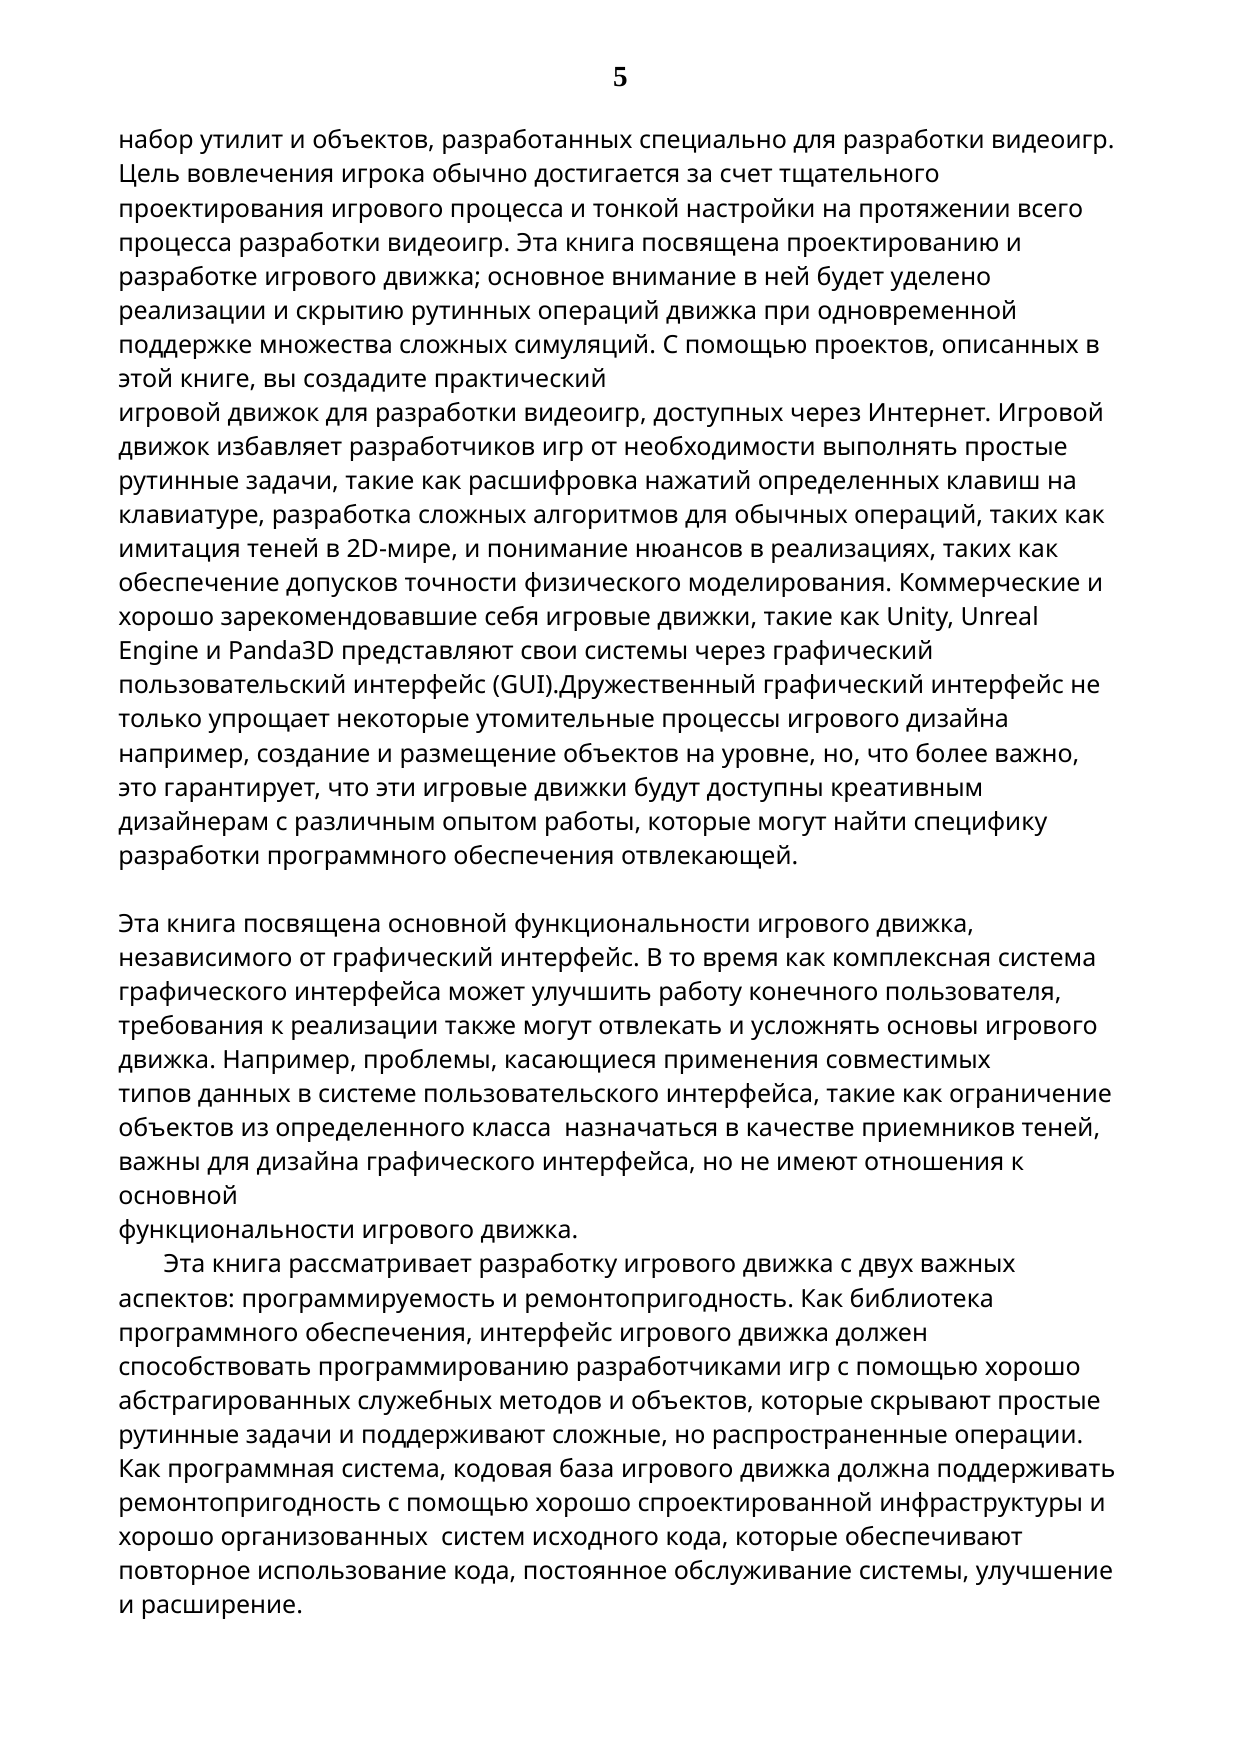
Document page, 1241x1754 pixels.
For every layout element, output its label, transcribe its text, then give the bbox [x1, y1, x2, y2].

text Эта книга рассматривает разработку игрового движка с двух важных аспектов: программируемость и ремонтопригодность. Как библиотека программного обеспечения, интерфейс игрового движка должен способствовать программированию разработчиками игр с помощью хорошо абстрагированных служебных методов и объектов, которые скрывают простые рутинные задачи и поддерживают сложные, но распространенные операции. Как программная система, кодовая база игрового движка должна поддерживать ремонтопригодность с помощью хорошо спроектированной инфраструктуры и хорошо организованных систем исходного кода, которые обеспечивают повторное использование кода, постоянное обслуживание системы, улучшение и расширение. [118, 1246, 1122, 1621]
text требования к реализации также могут отвлекать и усложнять основы игрового движка. Например, проблемы, касающиеся применения совместимых [118, 1008, 1122, 1076]
text Эта книга посвящена основной функциональности игрового движка, независимого от графический интерфейс. В то время как комплексная система графического интерфейса может улучшить работу конечного пользователя, [118, 906, 1122, 1008]
text набор утилит и объектов, разработанных специально для разработки видеоигр. Цель вовлечения игрока обычно достигается за счет тщательного проектирования игрового процесса и тонкой настройки на протяжении всего процесса разработки видеоигр. Эта книга посвящена проектированию и разработке игрового движка; основное внимание в ней будет уделено реализации и скрытию рутинных операций движка при одновременной поддержке множества сложных симуляций. С помощью проектов, описанных в этой книге, вы создадите практический [118, 122, 1122, 394]
text типов данных в системе пользовательского интерфейса, такие как ограничение объектов из определенного класса назначаться в качестве приемников теней, важны для дизайна графического интерфейса, но не имеют отношения к основной [118, 1076, 1122, 1212]
text игровой движок для разработки видеоигр, доступных через Интернет. Игровой движок избавляет разработчиков игр от необходимости выполнять простые рутинные задачи, такие как расшифровка нажатий определенных клавиш на клавиатуре, разработка сложных алгоритмов для обычных операций, таких как имитация теней в 2D-мире, и понимание нюансов в реализациях, таких как обеспечение допусков точности физического моделирования. Коммерческие и хорошо зарекомендовавшие себя игровые движки, такие как Unity, Unreal [118, 394, 1122, 633]
text функциональности игрового движка. [118, 1212, 1122, 1246]
text Engine и Panda3D представляют свои системы через графический пользовательский интерфейс (GUI).Дружественный графический интерфейс не только упрощает некоторые утомительные процессы игрового дизайна например, создание и размещение объектов на уровне, но, что более важно, это гарантирует, что эти игровые движки будут доступны креативным дизайнерам с различным опытом работы, которые могут найти специфику разработки программного обеспечения отвлекающей. [118, 633, 1122, 871]
